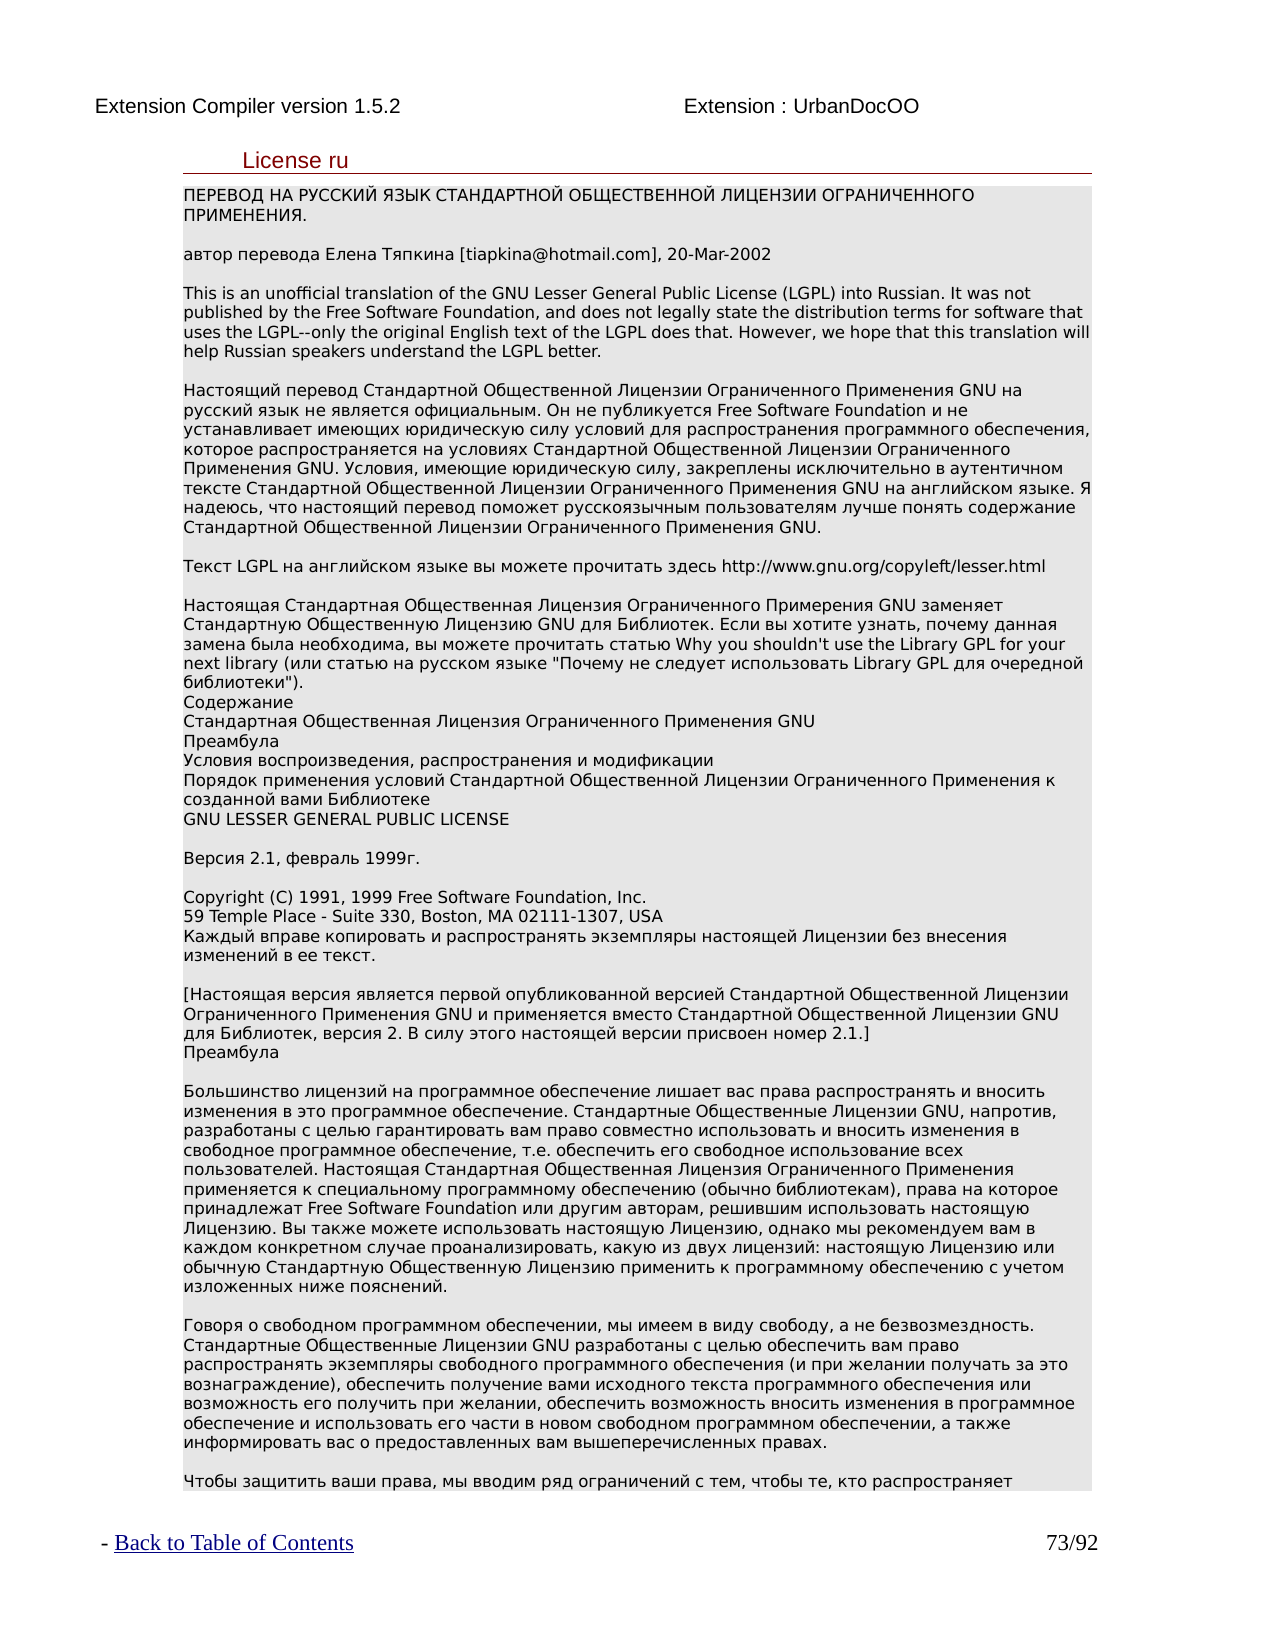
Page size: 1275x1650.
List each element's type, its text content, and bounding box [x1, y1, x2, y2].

text Условия воспроизведения, распространения и модификации [183, 751, 1092, 771]
text 59 Temple Place - Suite 330, Boston, MA 02111-1307, USA [183, 907, 1092, 927]
text Версия 2.1, февраль 1999г. [183, 849, 1092, 868]
text автор перевода Елена Тяпкина [tiapkina@hotmail.com], 20-Mar-2002 [183, 245, 1092, 264]
text Говоря о свободном программном обеспечении, мы имеем в виду свободу, а не безвозмездность. Стандартные Общественные Лицензии GNU разработаны с целью обеспечить вам право распространять экземпляры свободного программного обеспечения (и при желании получать за это вознаграждение), обеспечить получение вами исходного текста программного обеспечения или возможность его получить при желании, обеспечить возможность вносить изменения в программное обеспечение и использовать его части в новом свободном программном обеспечении, а также информировать вас о предоставленных вам вышеперечисленных правах. [183, 1316, 1092, 1452]
text Порядок применения условий Стандартной Общественной Лицензии Ограниченного Применения к созданной вами Библиотеке [183, 771, 1092, 810]
text Преамбула [183, 732, 1092, 751]
text Преамбула [183, 1043, 1092, 1063]
text Copyright (C) 1991, 1999 Free Software Foundation, Inc. [183, 888, 1092, 907]
text Содержание [183, 693, 1092, 712]
text [Настоящая версия является первой опубликованной версией Стандартной Общественной Лицензии Ограниченного Применения GNU и применяется вместо Стандартной Общественной Лицензии GNU для Библиотек, версия 2. В силу этого настоящей версии присвоен номер 2.1.] [183, 985, 1092, 1043]
text ПЕРЕВОД НА РУССКИЙ ЯЗЫК СТАНДАРТНОЙ ОБЩЕСТВЕННОЙ ЛИЦЕНЗИИ ОГРАНИЧЕННОГО ПРИМЕНЕНИЯ. [183, 186, 1092, 225]
text License ru [183, 147, 1092, 173]
text Настоящий перевод Стандартной Общественной Лицензии Ограниченного Применения GNU на русский язык не является официальным. Он не публикуется Free Software Foundation и не устанавливает имеющих юридическую силу условий для распространения программного обеспечения, которое распространяется на условиях Стандартной Общественной Лицензии Ограниченного Применения GNU. Условия, имеющие юридическую силу, закреплены исключительно в аутентичном тексте Стандартной Общественной Лицензии Ограниченного Применения GNU на английском языке. Я надеюсь, что настоящий перевод поможет русскоязычным пользователям лучше понять содержание Стандартной Общественной Лицензии Ограниченного Применения GNU. [183, 381, 1092, 537]
text Настоящая Стандартная Общественная Лицензия Ограниченного Примерения GNU заменяет Стандартную Общественную Лицензию GNU для Библиотек. Если вы хотите узнать, почему данная замена была необходима, вы можете прочитать статью Why you shouldn't use the Library GPL for your next library (или статью на русском языке "Почему не следует использовать Library GPL для очередной библиотеки"). [183, 595, 1092, 693]
text Стандартная Общественная Лицензия Ограниченного Применения GNU [183, 712, 1092, 732]
text Большинство лицензий на программное обеспечение лишает вас права распространять и вносить изменения в это программное обеспечение. Стандартные Общественные Лицензии GNU, напротив, разработаны с целью гарантировать вам право совместно использовать и вносить изменения в свободное программное обеспечение, т.е. обеспечить его свободное использование всех пользователей. Настоящая Стандартная Общественная Лицензия Ограниченного Применения применяется к специальному программному обеспечению (обычно библиотекам), права на которое принадлежат Free Software Foundation или другим авторам, решившим использовать настоящую Лицензию. Вы также можете использовать настоящую Лицензию, однако мы рекомендуем вам в каждом конкретном случае проанализировать, какую из двух лицензий: настоящую Лицензию или обычную Стандартную Общественную Лицензию применить к программному обеспечению с учетом изложенных ниже пояснений. [183, 1082, 1092, 1297]
text GNU LESSER GENERAL PUBLIC LICENSE [183, 810, 1092, 829]
text Текст LGPL на английском языке вы можете прочитать здесь http://www.gnu.org/copyleft/lesser.html [183, 556, 1092, 576]
text Чтобы защитить ваши права, мы вводим ряд ограничений с тем, чтобы те, кто распространяет [183, 1472, 1092, 1491]
text This is an unofficial translation of the GNU Lesser General Public License (LGPL) into Russian. It was not published by the Free Software Foundation, and does not legally state the distribution terms for software that uses the LGPL--only the original English text of the LGPL does that. However, we hope that this translation will help Russian speakers understand the LGPL better. [183, 284, 1092, 362]
text Каждый вправе копировать и распространять экземпляры настоящей Лицензии без внесения изменений в ее текст. [183, 927, 1092, 966]
